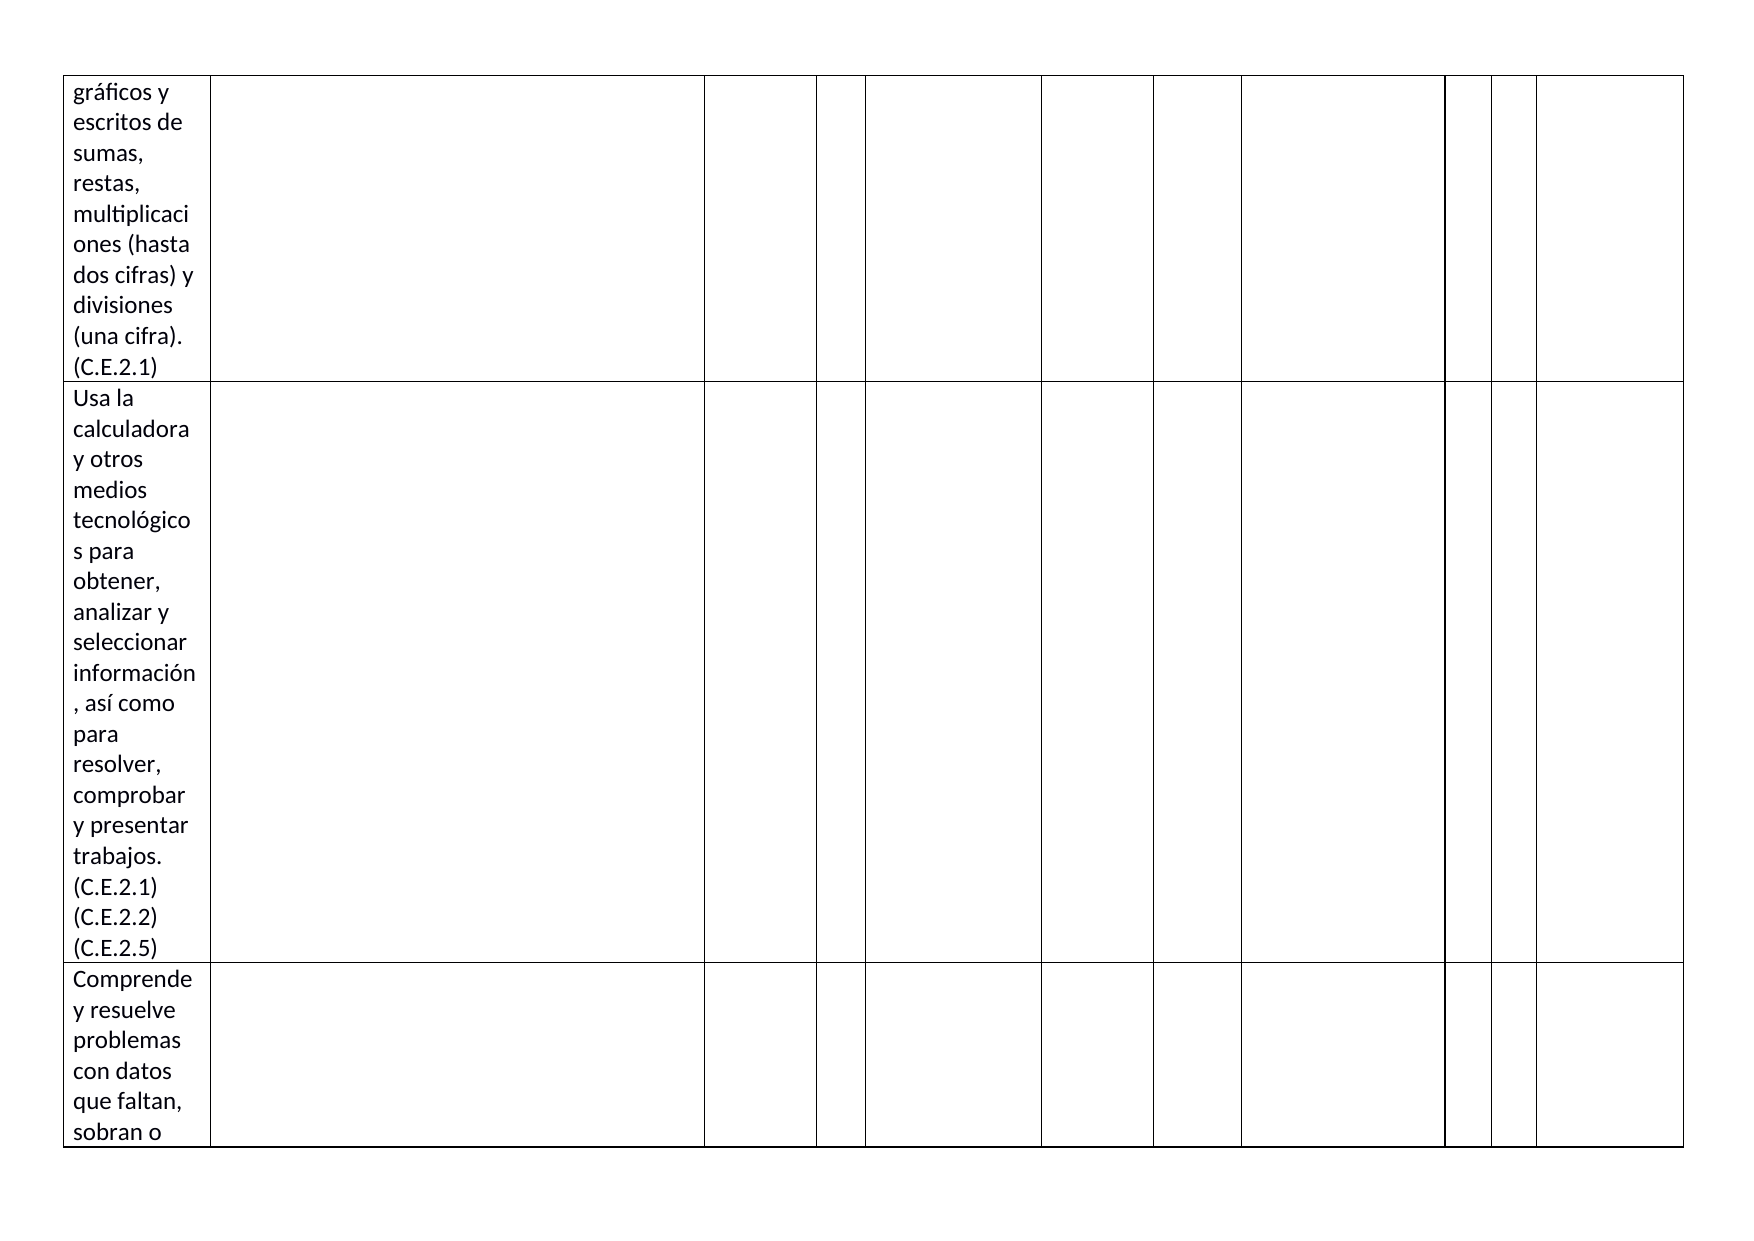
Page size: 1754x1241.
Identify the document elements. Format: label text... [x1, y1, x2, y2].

table_cell [211, 76, 704, 381]
table_cell [817, 963, 865, 1146]
table_cell [211, 963, 704, 1146]
table_cell [1242, 76, 1444, 381]
table_cell [705, 382, 816, 962]
table_cell [1492, 963, 1536, 1146]
table_cell [211, 382, 704, 962]
table_cell [817, 382, 865, 962]
table_cell [705, 963, 816, 1146]
table_cell [866, 963, 1041, 1146]
table_cell [1537, 963, 1683, 1146]
table_cell gráficos y escritos de sumas, restas, multiplicaciones (hasta dos cifras) y divisiones (una cifra).(C.E.2.1) [64, 76, 210, 381]
table_cell [1492, 76, 1536, 381]
table_cell [1154, 963, 1241, 1146]
table_cell [1537, 382, 1683, 962]
table_cell [705, 76, 816, 381]
table_cell [1446, 76, 1491, 381]
table_cell [1446, 963, 1491, 1146]
table_cell [1042, 963, 1153, 1146]
table_cell [866, 382, 1041, 962]
table_cell [1242, 963, 1444, 1146]
table_cell [1042, 76, 1153, 381]
table_cell [1154, 76, 1241, 381]
table_cell [866, 76, 1041, 381]
table_cell [1154, 382, 1241, 962]
table_cell Comprende y resuelve problemas con datos que faltan, sobran o [64, 963, 210, 1146]
table_cell [1242, 382, 1444, 962]
table_cell Usa la calculadora y otros medios tecnológicos para obtener, analizar y seleccionar información, así como para resolver, comprobar y presentar trabajos.(C.E.2.1) (C.E.2.2) (C.E.2.5) [64, 382, 210, 962]
table_cell [817, 76, 865, 381]
table_cell [1537, 76, 1683, 381]
table_cell [1492, 382, 1536, 962]
table_cell [1042, 382, 1153, 962]
table_cell [1446, 382, 1491, 962]
